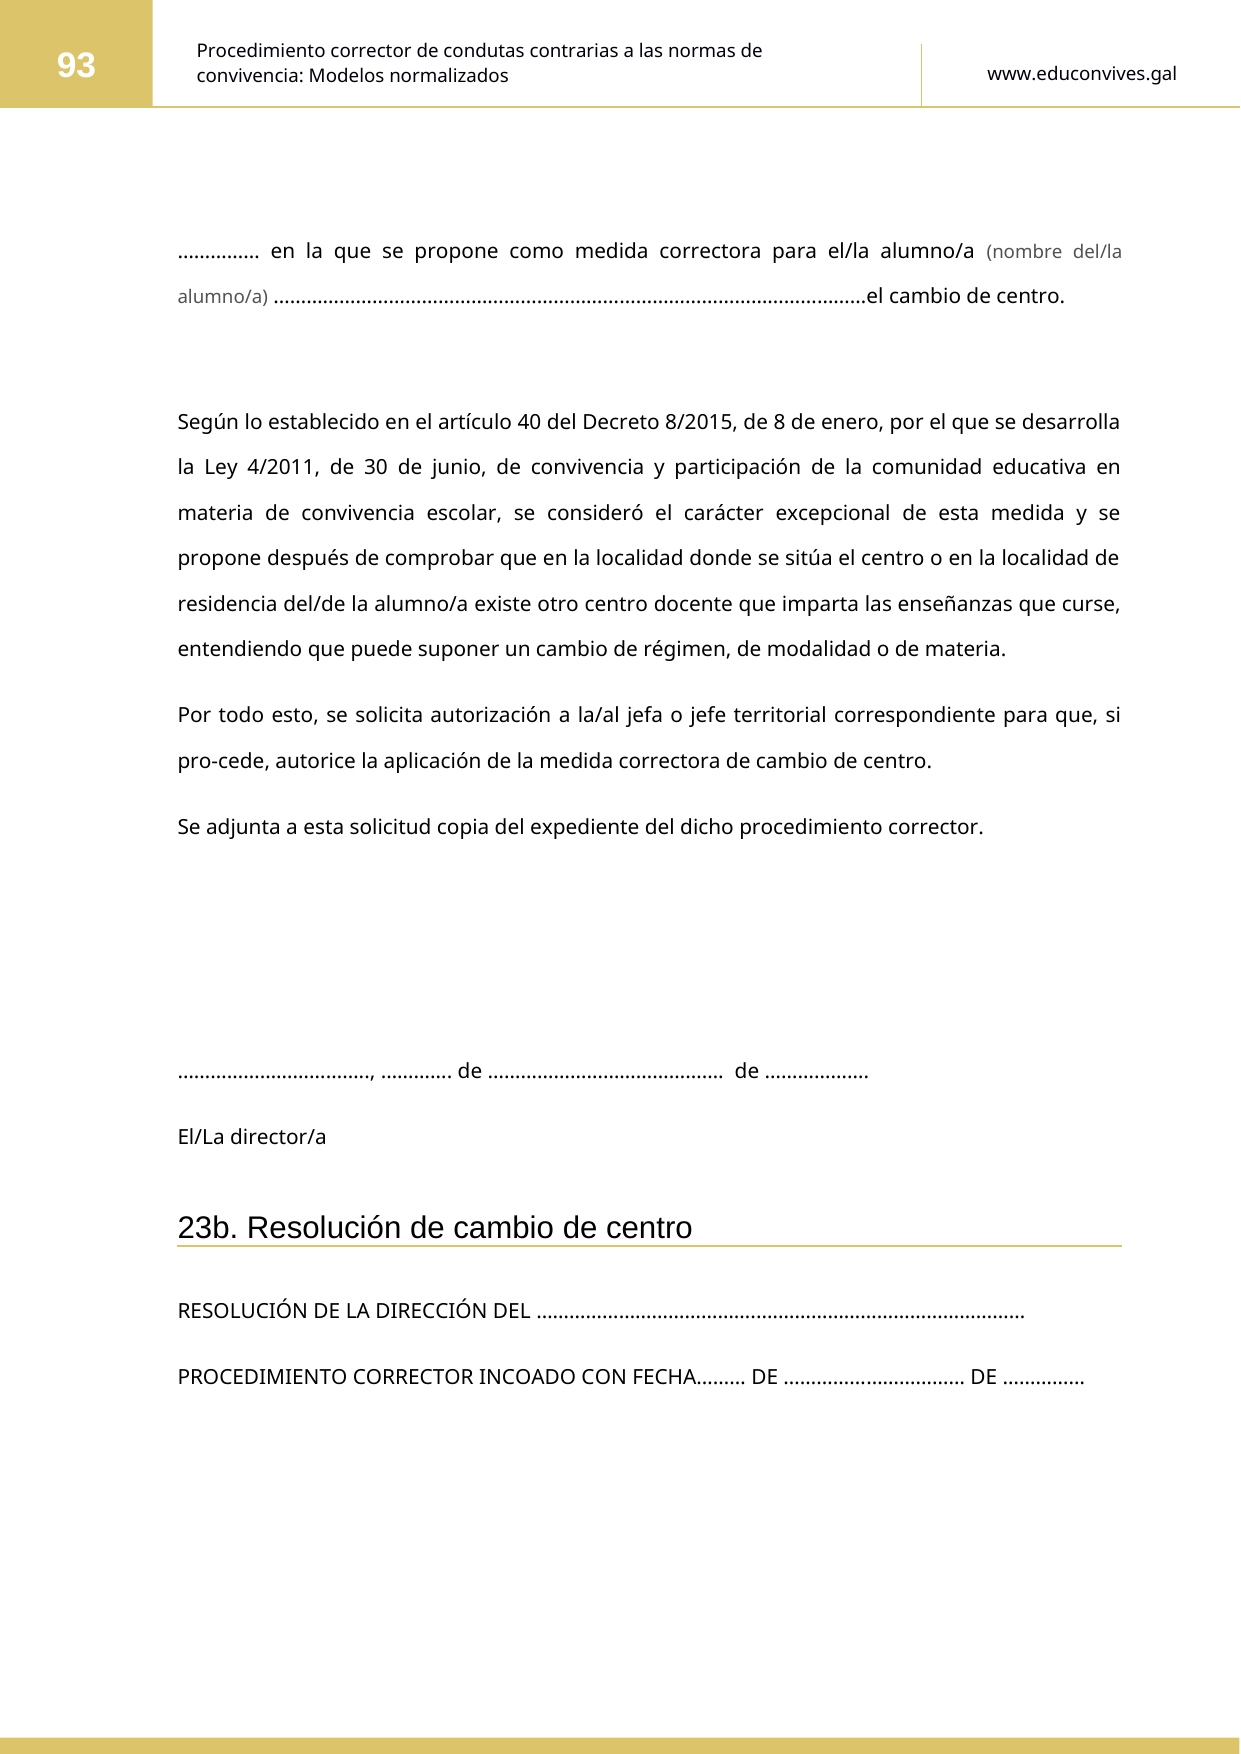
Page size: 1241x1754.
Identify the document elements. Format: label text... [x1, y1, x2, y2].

text RESOLUCIÓN DE LA DIRECCIÓN DEL …………………………………..………………………………………… [177, 1296, 1122, 1324]
text PROCEDIMIENTO CORRECTOR INCOADO CON FECHA……… DE …………………………… DE …………… [177, 1362, 1122, 1391]
subtitle 23b. Resolución de cambio de centro [177, 1209, 1122, 1245]
text El/La director/a [177, 1122, 1122, 1151]
text Se adjunta a esta solicitud copia del expediente del dicho procedimiento corrector. [177, 812, 1122, 841]
text …………………………….., …………. de ……………………………………. de ………………. [177, 1056, 1122, 1084]
text …………… en la que se propone como medida correctora para el/la alumno/a (nombre del/la alumno/a) ………………………………………………………………………………………………el cambio de centro. [177, 236, 1122, 310]
text Por todo esto, se solicita autorización a la/al jefa o jefe territorial correspondiente para que, si pro-cede, autorice la aplicación de la medida correctora de cambio de centro. [177, 700, 1122, 774]
text Según lo establecido en el artículo 40 del Decreto 8/2015, de 8 de enero, por el que se desarrolla la Ley 4/2011, de 30 de junio, de convivencia y participación de la comunidad educativa en materia de convivencia escolar, se consideró el carácter excepcional de esta medida y se propone después de comprobar que en la localidad donde se sitúa el centro o en la localidad de residencia del/de la alumno/a existe otro centro docente que imparta las enseñanzas que curse, entendiendo que puede suponer un cambio de régimen, de modalidad o de materia. [177, 407, 1122, 663]
